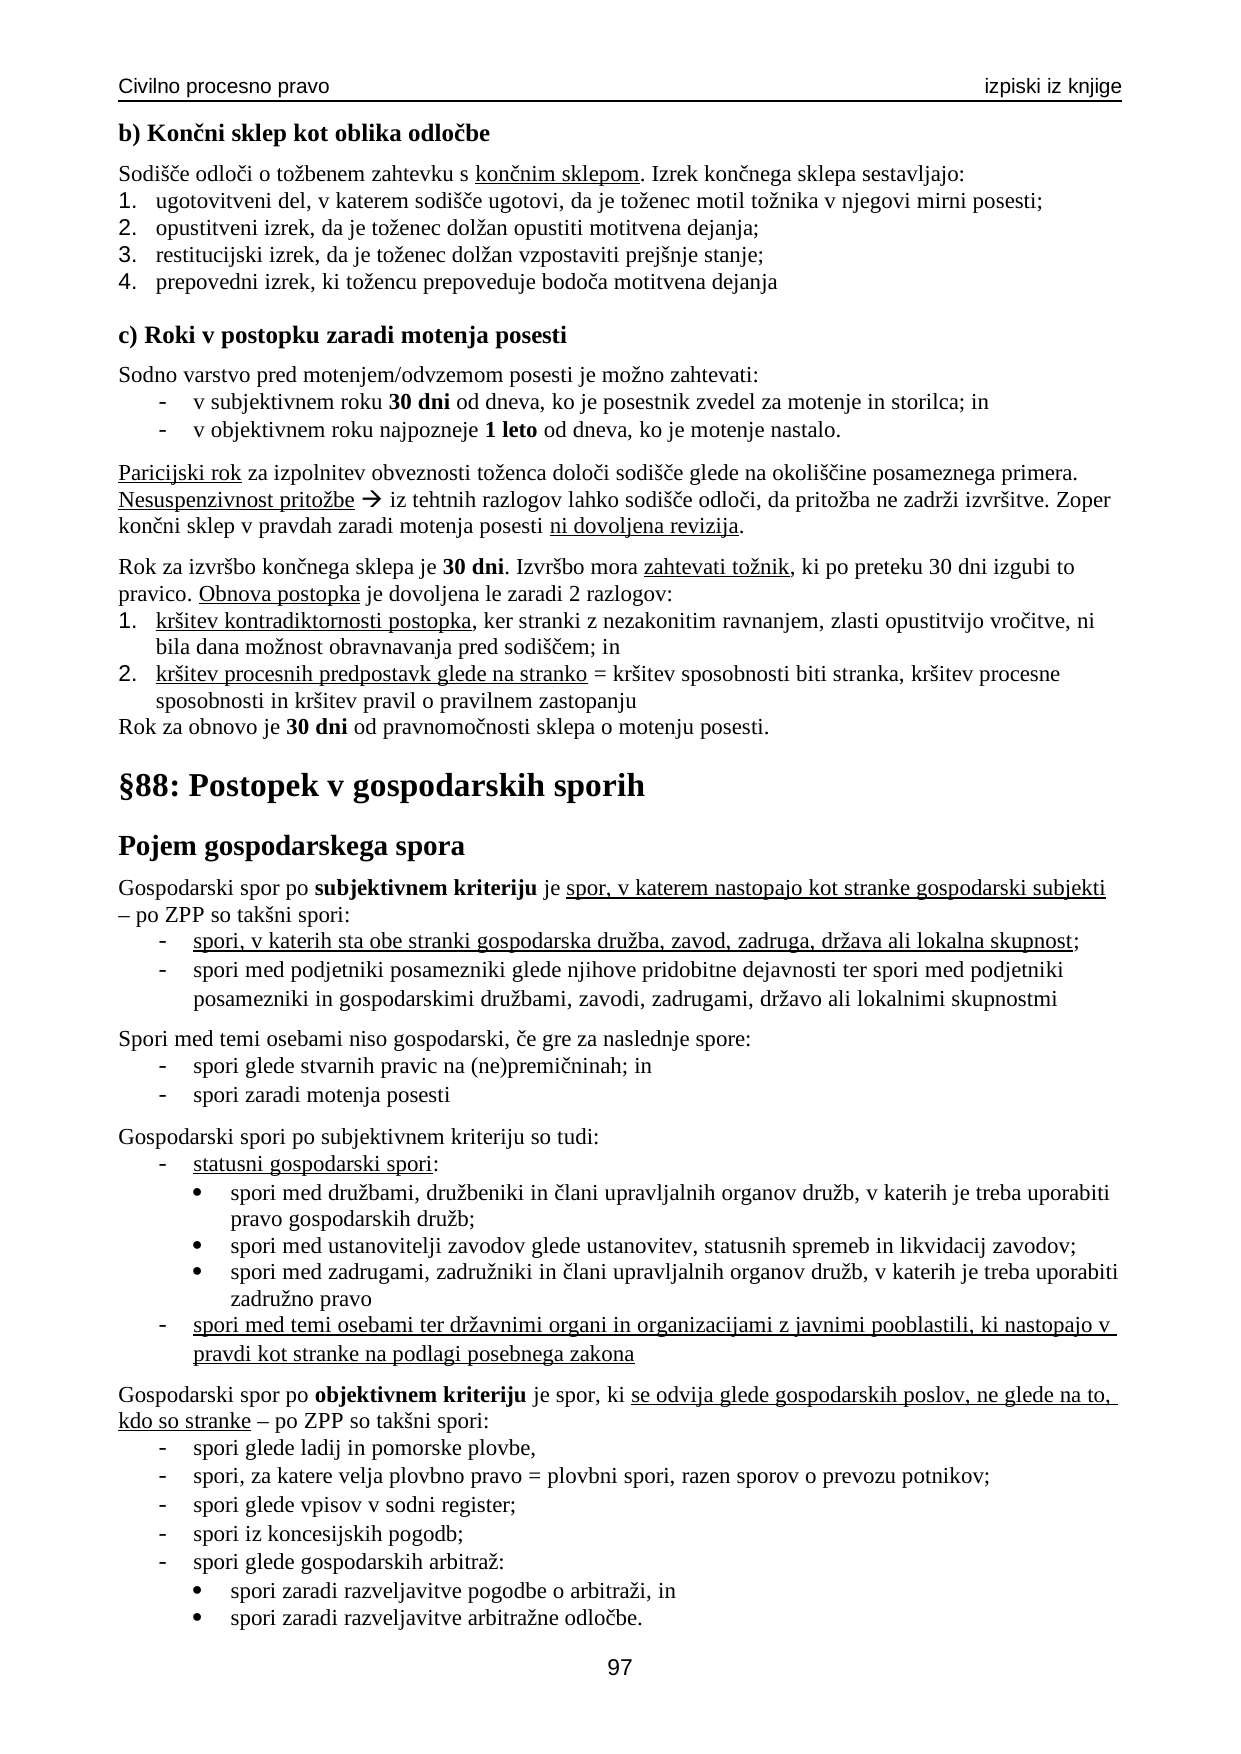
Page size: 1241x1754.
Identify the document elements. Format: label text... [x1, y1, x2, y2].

text Sodišče odloči o tožbenem zahtevku s končnim sklepom. Izrek končnega sklepa sestavljajo: [118, 160, 1122, 186]
list statusni gospodarski spori: [156, 1150, 1122, 1178]
text Gospodarski spor po objektivnem kriteriju je spor, ki se odvija glede gospodarskih poslov, ne glede na to, kdo so stranke – po ZPP so takšni spori: [118, 1381, 1122, 1434]
subtitle Pojem gospodarskega spora [118, 828, 1122, 862]
list spori med zadrugami, zadružniki in člani upravljalnih organov družb, v katerih je treba uporabiti zadružno pravo [193, 1258, 1122, 1311]
list ugotovitveni del, v katerem sodišče ugotovi, da je toženec motil tožnika v njegovi mirni posesti; [118, 186, 1122, 213]
list spori glede gospodarskih arbitraž: [156, 1548, 1122, 1577]
text Gospodarski spor po subjektivnem kriteriju je spor, v katerem nastopajo kot stranke gospodarski subjekti – po ZPP so takšni spori: [118, 874, 1122, 927]
list restitucijski izrek, da je toženec dolžan vzpostaviti prejšnje stanje; [118, 240, 1122, 267]
list spori med ustanovitelji zavodov glede ustanovitev, statusnih spremeb in likvidacij zavodov; [193, 1232, 1122, 1258]
list v objektivnem roku najpozneje 1 leto od dneva, ko je motenje nastalo. [156, 416, 1122, 445]
list spori zaradi razveljavitve pogodbe o arbitraži, in [193, 1577, 1122, 1603]
text Sodno varstvo pred motenjem/odvzemom posesti je možno zahtevati: [118, 361, 1122, 388]
subtitle b) Končni sklep kot oblika odločbe [118, 118, 1122, 147]
subtitle c) Roki v postopku zaradi motenja posesti [118, 319, 1122, 349]
list spori zaradi razveljavitve arbitražne odločbe. [193, 1603, 1122, 1630]
subtitle §88: Postopek v gospodarskih sporih [118, 765, 1122, 803]
list spori med temi osebami ter državnimi organi in organizacijami z javnimi pooblastili, ki nastopajo v pravdi kot stranke na podlagi posebnega zakona [156, 1311, 1122, 1366]
list spori glede stvarnih pravic na (ne)premičninah; in [156, 1052, 1122, 1081]
list spori iz koncesijskih pogodb; [156, 1519, 1122, 1548]
list spori, v katerih sta obe stranki gospodarska družba, zavod, zadruga, država ali lokalna skupnost; [156, 927, 1122, 956]
list spori glede ladij in pomorske plovbe, [156, 1434, 1122, 1462]
text Rok za obnovo je 30 dni od pravnomočnosti sklepa o motenju posesti. [118, 713, 1122, 740]
list spori med družbami, družbeniki in člani upravljalnih organov družb, v katerih je treba uporabiti pravo gospodarskih družb; [193, 1178, 1122, 1232]
text Rok za izvršbo končnega sklepa je 30 dni. Izvršbo mora zahtevati tožnik, ki po preteku 30 dni izgubi to pravico. Obnova postopka je dovoljena le zaradi 2 razlogov: [118, 553, 1122, 606]
list prepovedni izrek, ki tožencu prepoveduje bodoča motitvena dejanja [118, 267, 1122, 294]
list spori glede vpisov v sodni register; [156, 1491, 1122, 1519]
text Gospodarski spori po subjektivnem kriteriju so tudi: [118, 1123, 1122, 1150]
list spori med podjetniki posamezniki glede njihove pridobitne dejavnosti ter spori med podjetniki posamezniki in gospodarskimi družbami, zavodi, zadrugami, državo ali lokalnimi skupnostmi [156, 956, 1122, 1011]
list kršitev kontradiktornosti postopka, ker stranki z nezakonitim ravnanjem, zlasti opustitvijo vročitve, ni bila dana možnost obravnavanja pred sodiščem; in [118, 606, 1122, 659]
text Paricijski rok za izpolnitev obveznosti toženca določi sodišče glede na okoliščine posameznega primera. Nesuspenzivnost pritožbe  iz tehtnih razlogov lahko sodišče odloči, da pritožba ne zadrži izvršitve. Zoper končni sklep v pravdah zaradi motenja posesti ni dovoljena revizija. [118, 459, 1122, 539]
list kršitev procesnih predpostavk glede na stranko = kršitev sposobnosti biti stranka, kršitev procesne sposobnosti in kršitev pravil o pravilnem zastopanju [118, 659, 1122, 713]
list opustitveni izrek, da je toženec dolžan opustiti motitvena dejanja; [118, 213, 1122, 240]
list spori, za katere velja plovbno pravo = plovbni spori, razen sporov o prevozu potnikov; [156, 1462, 1122, 1491]
list spori zaradi motenja posesti [156, 1081, 1122, 1109]
list v subjektivnem roku 30 dni od dneva, ko je posestnik zvedel za motenje in storilca; in [156, 388, 1122, 416]
text Spori med temi osebami niso gospodarski, če gre za naslednje spore: [118, 1025, 1122, 1052]
